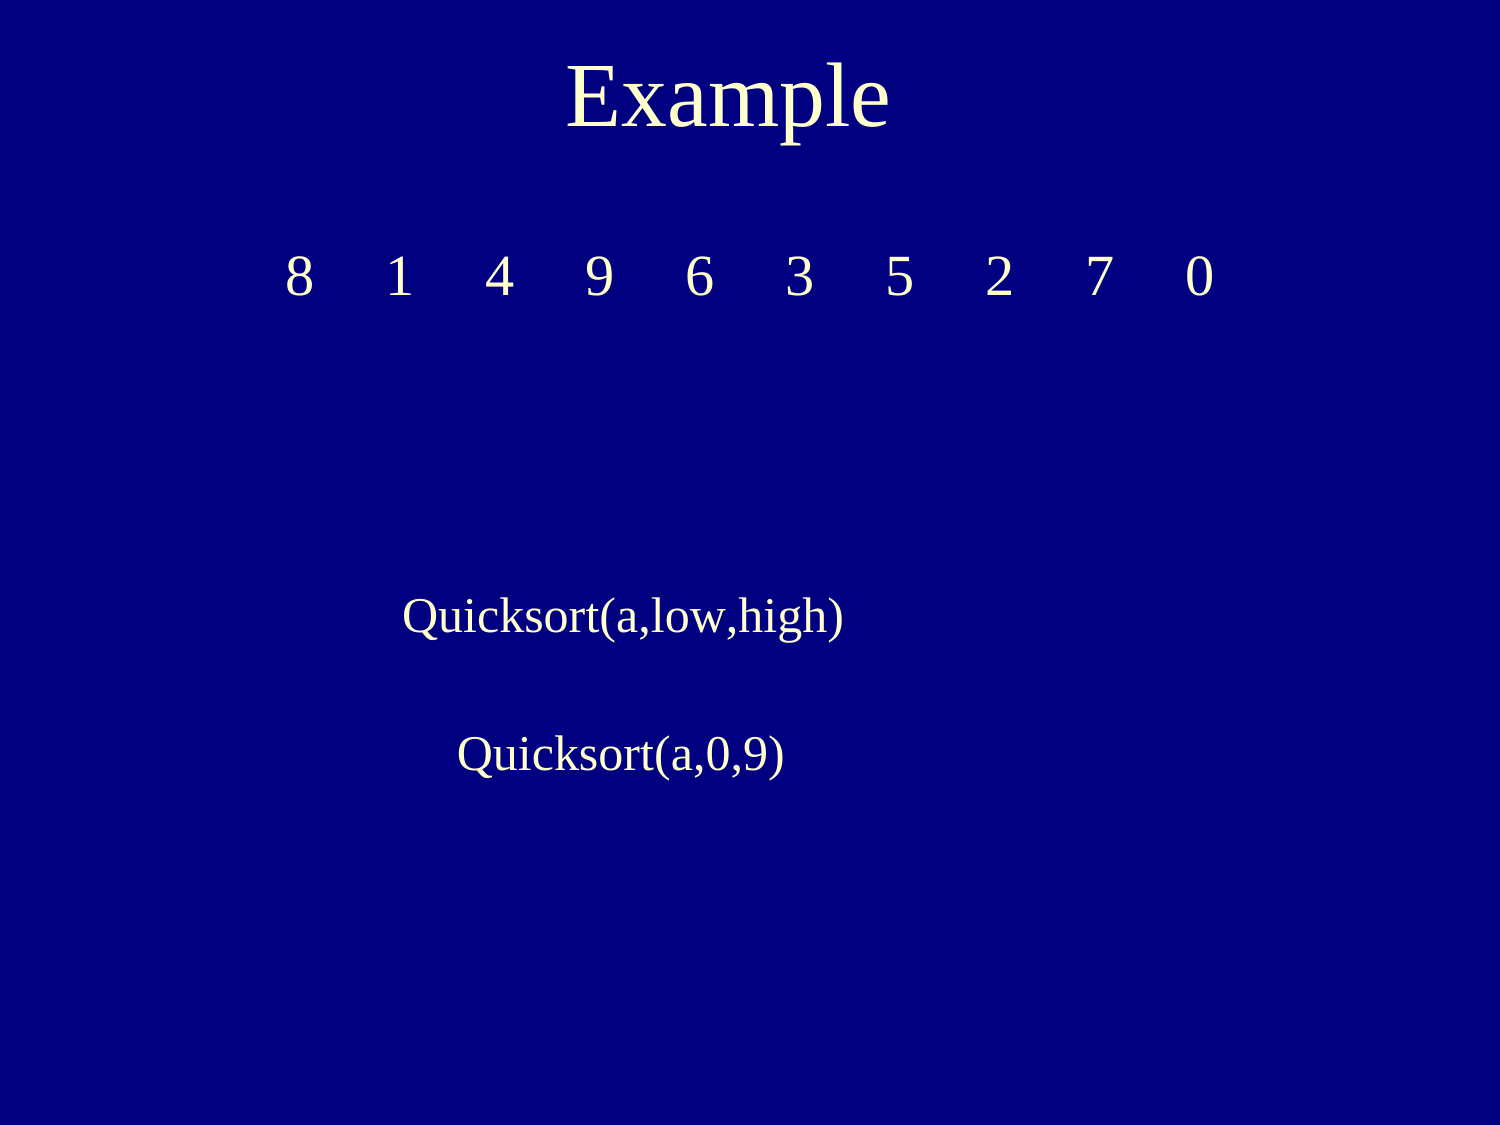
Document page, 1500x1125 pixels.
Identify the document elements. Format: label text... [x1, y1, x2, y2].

table_header 5 [850, 229, 950, 325]
table_header 1 [350, 229, 450, 325]
table_header 7 [1050, 229, 1150, 325]
table_header 8 [250, 229, 350, 325]
title Example [0, 27, 1458, 153]
table_header 4 [450, 229, 550, 325]
table_header 2 [950, 229, 1050, 325]
text_box Quicksort(a,low,high) [387, 574, 860, 651]
table_header 6 [650, 229, 750, 325]
text_box Quicksort(a,0,9) [442, 712, 801, 788]
table_header 0 [1150, 229, 1250, 325]
table_header 9 [550, 229, 650, 325]
table_header 3 [750, 229, 850, 325]
